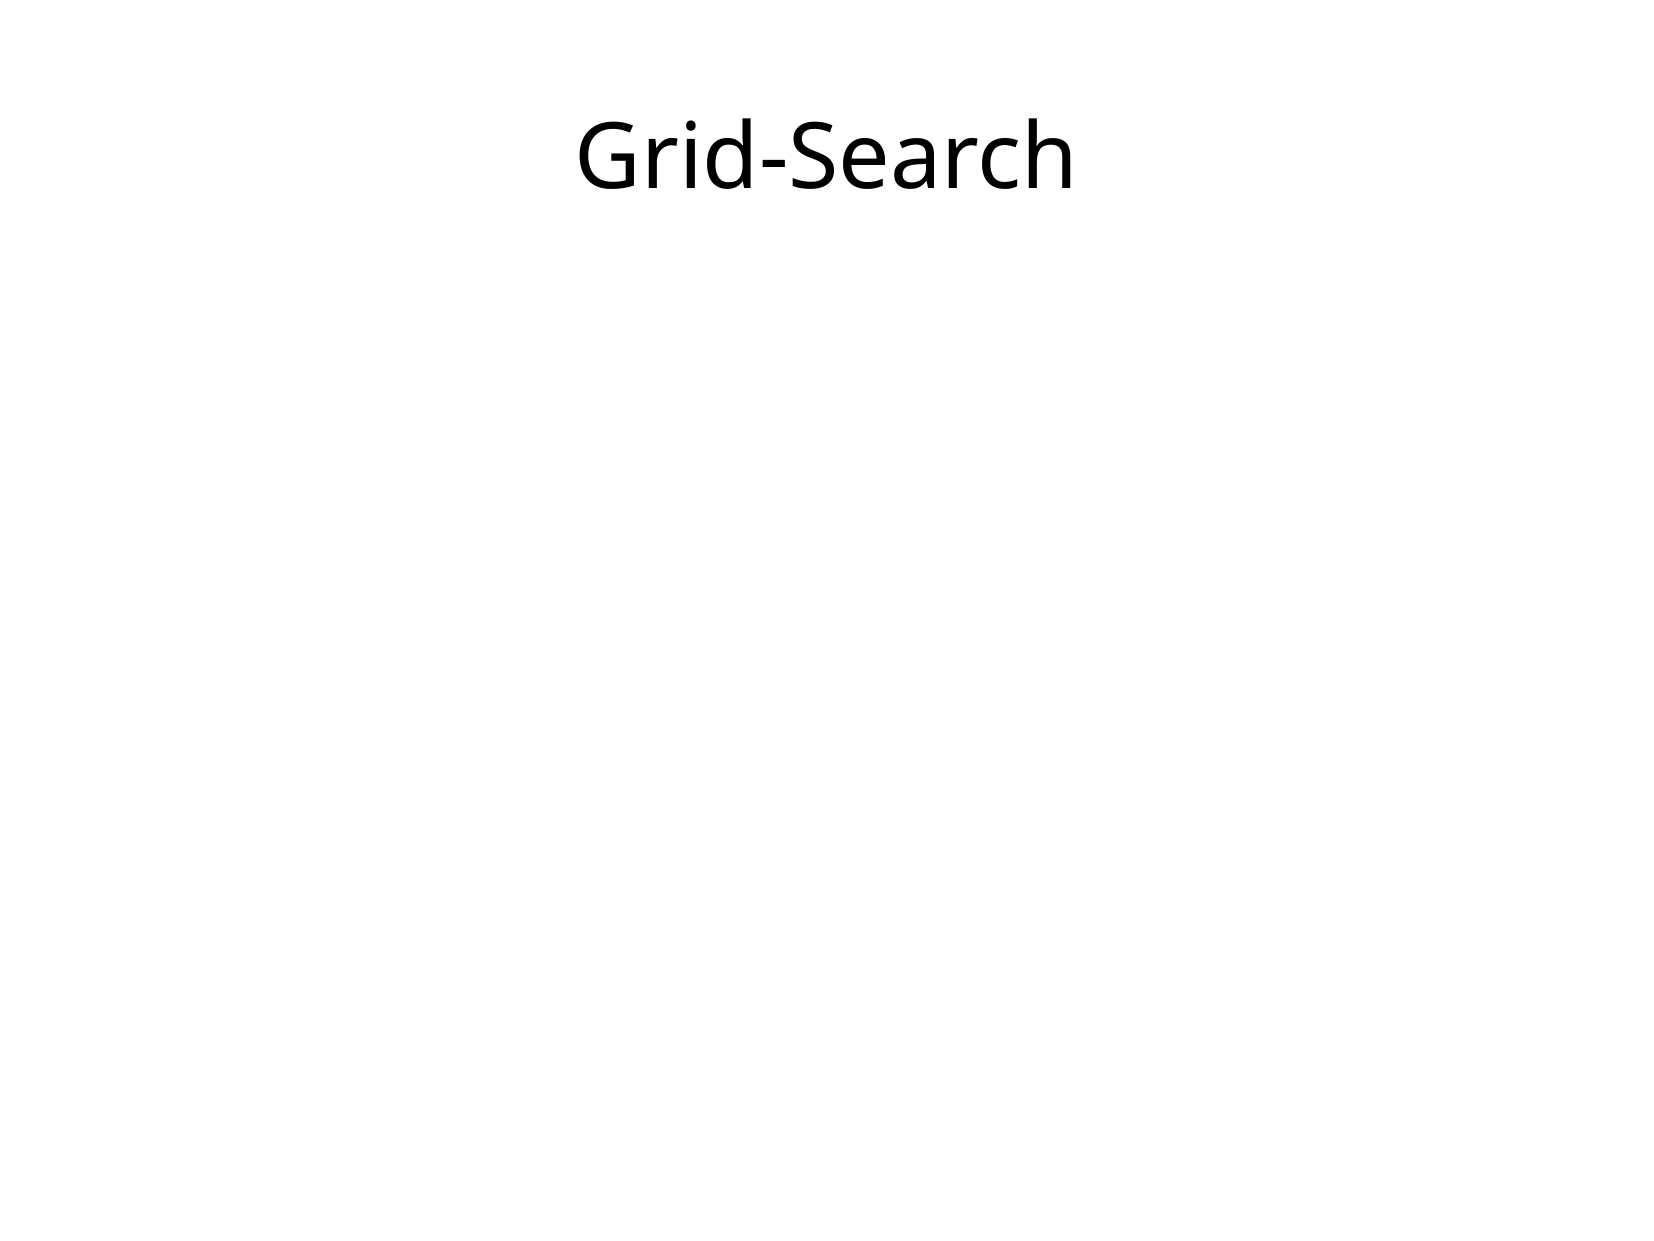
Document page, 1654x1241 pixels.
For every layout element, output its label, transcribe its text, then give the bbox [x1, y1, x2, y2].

title Grid-Search [82, 49, 1571, 257]
